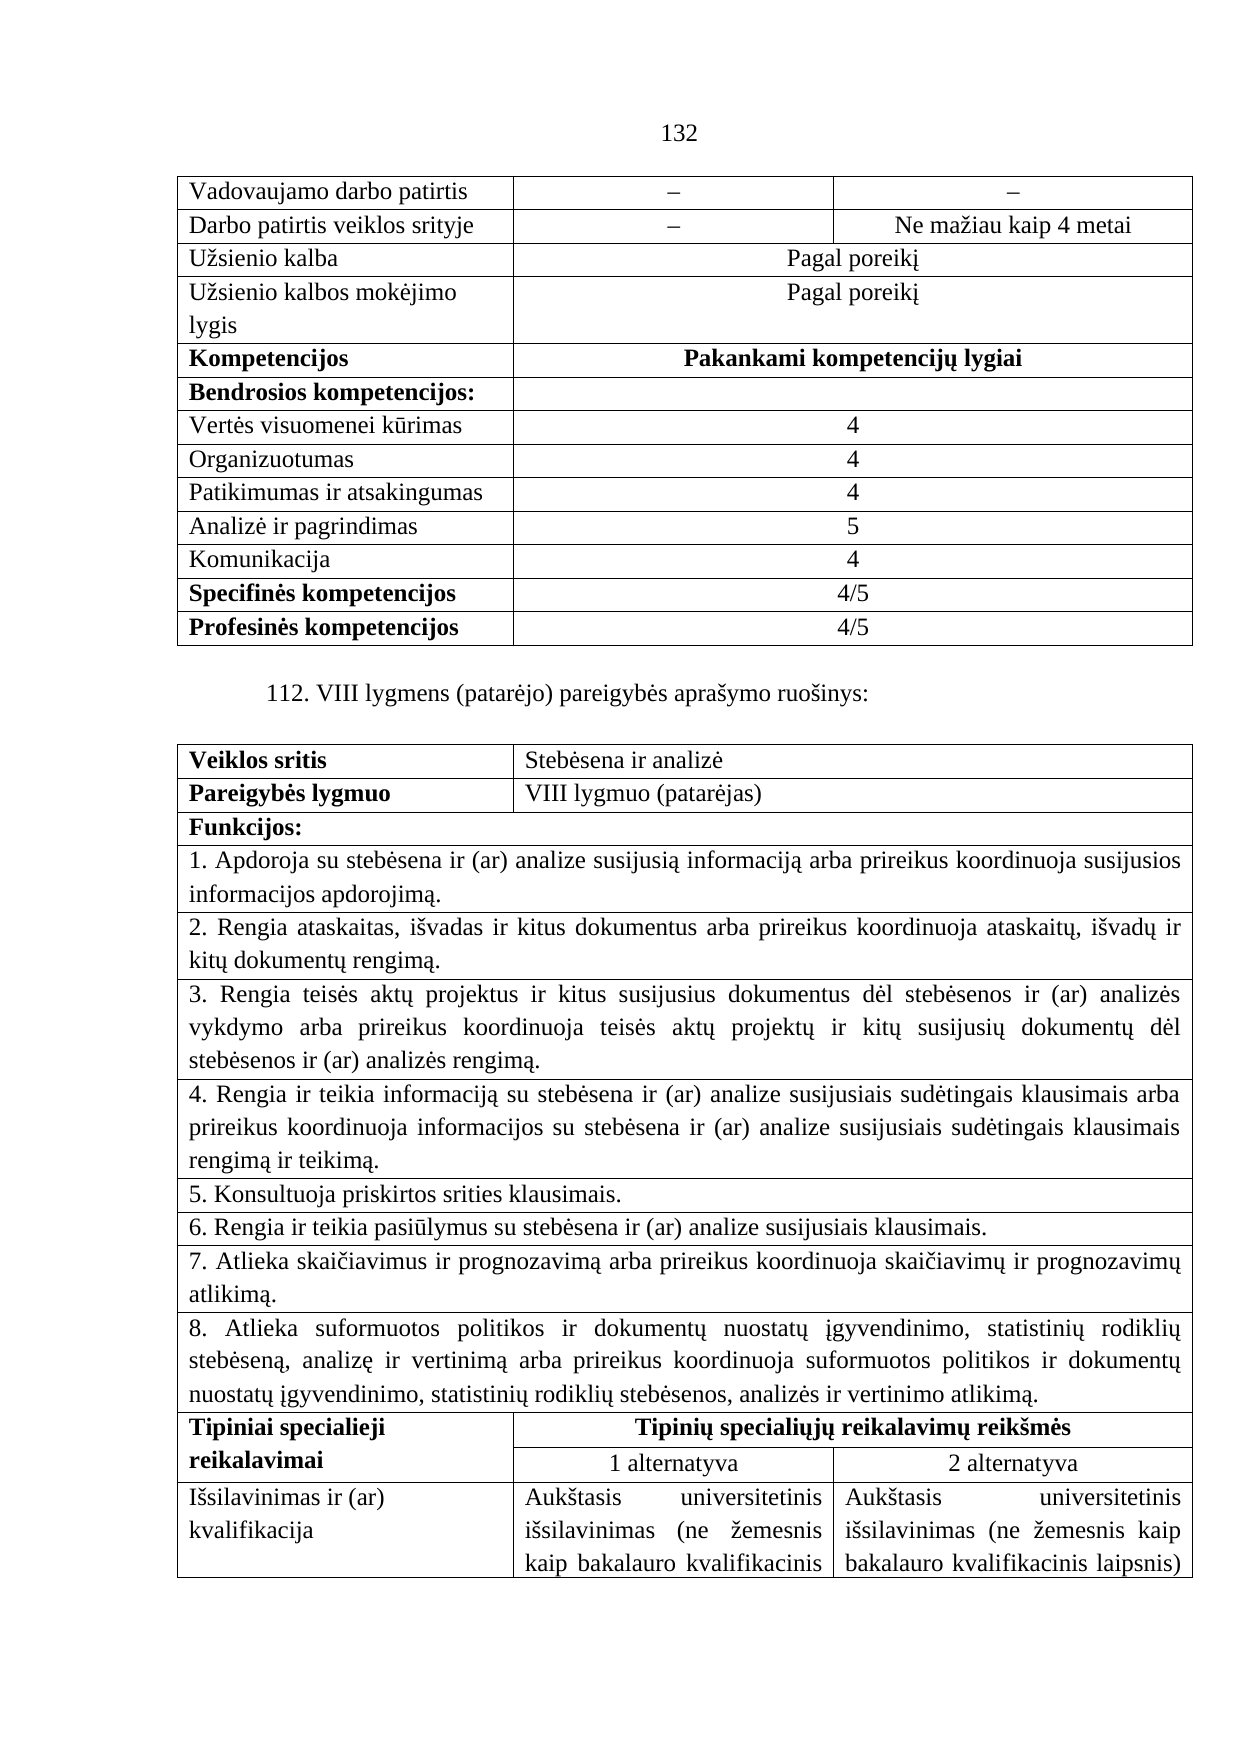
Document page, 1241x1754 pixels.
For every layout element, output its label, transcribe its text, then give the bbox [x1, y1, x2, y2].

table_cell Aukštasis universitetinis išsilavinimas (ne žemesnis kaip bakalauro kvalifikacinis laipsnis) [834, 1483, 1192, 1577]
table_cell Pareigybės lygmuo [178, 779, 513, 811]
text 112. VIII lygmens (patarėjo) pareigybės aprašymo ruošinys: [177, 678, 1181, 707]
table_cell – [514, 210, 833, 243]
table_cell 6. Rengia ir teikia pasiūlymus su stebėsena ir (ar) analize susijusiais klausimais. [178, 1213, 1192, 1245]
table_cell 4/5 [514, 612, 1192, 645]
table_cell – [514, 177, 833, 209]
table_cell 5. Konsultuoja priskirtos srities klausimais. [178, 1179, 1192, 1212]
table_cell 4 [514, 411, 1192, 443]
table_cell Vertės visuomenei kūrimas [178, 411, 513, 443]
table_cell VIII lygmuo (patarėjas) [514, 779, 1192, 811]
table_cell Analizė ir pagrindimas [178, 512, 513, 544]
table_cell 1 alternatyva [514, 1448, 833, 1482]
table_cell Pakankami kompetencijų lygiai [514, 344, 1192, 376]
table_cell Organizuotumas [178, 445, 513, 477]
table_cell 2. Rengia ataskaitas, išvadas ir kitus dokumentus arba prireikus koordinuoja ataskaitų, išvadų ir kitų dokumentų rengimą. [178, 913, 1192, 979]
table_cell 4 [514, 478, 1192, 511]
table_cell 2 alternatyva [834, 1448, 1192, 1482]
table_cell 8. Atlieka suformuotos politikos ir dokumentų nuostatų įgyvendinimo, statistinių rodiklių stebėseną, analizę ir vertinimą arba prireikus koordinuoja suformuotos politikos ir dokumentų nuostatų įgyvendinimo, statistinių rodiklių stebėsenos, analizės ir vertinimo atlikimą. [178, 1313, 1192, 1412]
table_cell 1. Apdoroja su stebėsena ir (ar) analize susijusią informaciją arba prireikus koordinuoja susijusios informacijos apdorojimą. [178, 846, 1192, 912]
table_cell Tipinių specialiųjų reikalavimų reikšmės [514, 1413, 1192, 1447]
table_header Stebėsena ir analizė [514, 745, 1192, 778]
table_cell 5 [514, 512, 1192, 544]
table_cell Patikimumas ir atsakingumas [178, 478, 513, 511]
table_cell 4/5 [514, 579, 1192, 611]
table_cell Ne mažiau kaip 4 metai [834, 210, 1192, 243]
table_cell Profesinės kompetencijos [178, 612, 513, 645]
table_cell Užsienio kalbos mokėjimo lygis [178, 277, 513, 343]
table_cell 3. Rengia teisės aktų projektus ir kitus susijusius dokumentus dėl stebėsenos ir (ar) analizės vykdymo arba prireikus koordinuoja teisės aktų projektų ir kitų susijusių dokumentų dėl stebėsenos ir (ar) analizės rengimą. [178, 980, 1192, 1078]
table_cell Pagal poreikį [514, 244, 1192, 276]
table_header Veiklos sritis [178, 745, 513, 778]
table_cell Pagal poreikį [514, 277, 1192, 343]
table_cell 7. Atlieka skaičiavimus ir prognozavimą arba prireikus koordinuoja skaičiavimų ir prognozavimų atlikimą. [178, 1246, 1192, 1312]
table_cell [514, 378, 1192, 410]
table_cell 4 [514, 445, 1192, 477]
table_cell Komunikacija [178, 545, 513, 578]
table_cell Užsienio kalba [178, 244, 513, 276]
table_cell Bendrosios kompetencijos: [178, 378, 513, 410]
table_cell Darbo patirtis veiklos srityje [178, 210, 513, 243]
table_cell Išsilavinimas ir (ar) kvalifikacija [178, 1483, 513, 1577]
table_cell Funkcijos: [178, 813, 1192, 845]
table_cell Kompetencijos [178, 344, 513, 376]
table_cell 4 [514, 545, 1192, 578]
table_cell – [834, 177, 1192, 209]
table_cell Aukštasis universitetinis išsilavinimas (ne žemesnis kaip bakalauro kvalifikacinis [514, 1483, 833, 1577]
table_cell Tipiniai specialieji reikalavimai [178, 1413, 513, 1482]
table_cell 4. Rengia ir teikia informaciją su stebėsena ir (ar) analize susijusiais sudėtingais klausimais arba prireikus koordinuoja informacijos su stebėsena ir (ar) analize susijusiais sudėtingais klausimais rengimą ir teikimą. [178, 1080, 1192, 1178]
table_cell Vadovaujamo darbo patirtis [178, 177, 513, 209]
table_cell Specifinės kompetencijos [178, 579, 513, 611]
